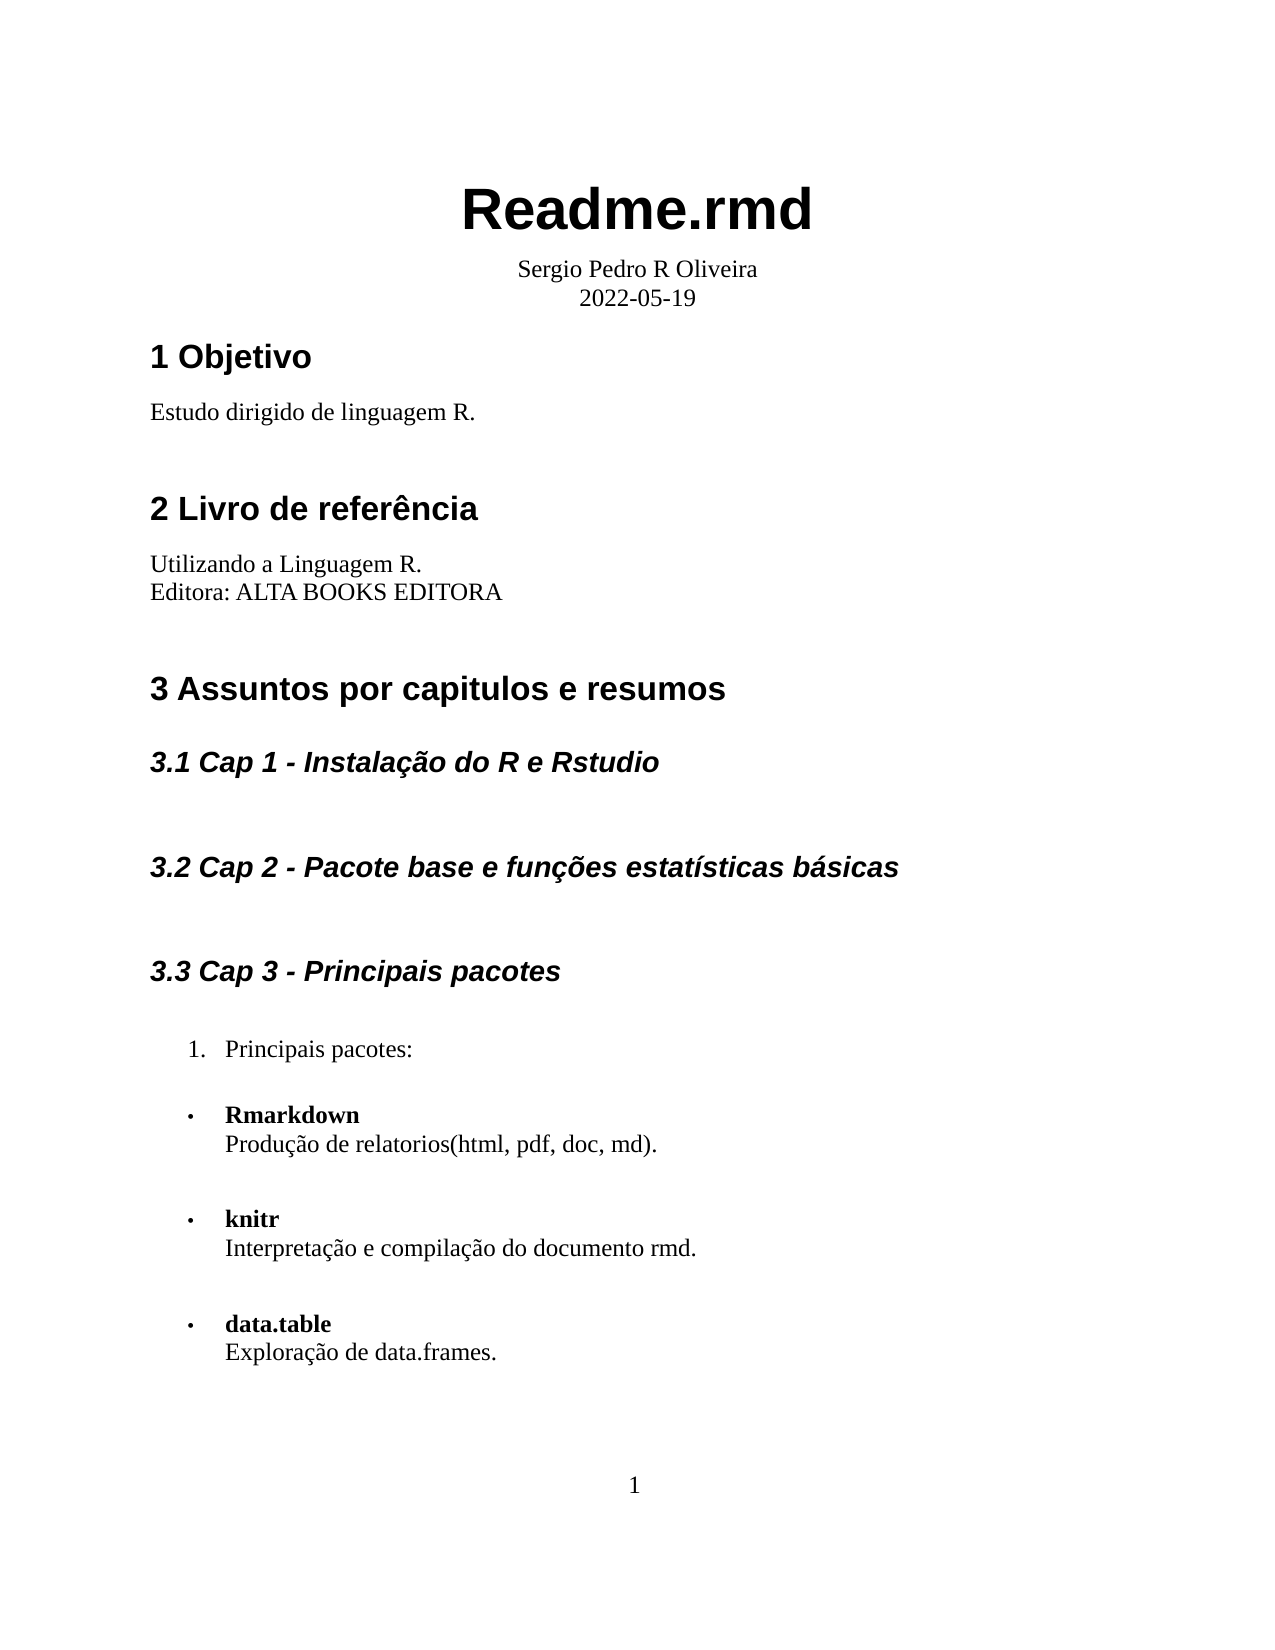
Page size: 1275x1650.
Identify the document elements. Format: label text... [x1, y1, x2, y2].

text 2022-05-19 [150, 283, 1125, 312]
subtitle 3.1 Cap 1 - Instalação do R e Rstudio [150, 745, 1125, 812]
list data.table Exploração de data.frames. [187, 1309, 1125, 1395]
list Rmarkdown Produção de relatorios(html, pdf, doc, md). [187, 1100, 1125, 1187]
subtitle 3.2 Cap 2 - Pacote base e funções estatísticas básicas [150, 850, 1125, 917]
text Utilizando a Linguagem R. Editora: ALTA BOOKS EDITORA [150, 549, 1125, 635]
text Estudo dirigido de linguagem R. [150, 397, 1125, 455]
text Sergio Pedro R Oliveira [150, 254, 1125, 283]
subtitle 1 Objetivo [150, 337, 1125, 376]
title Readme.rmd [150, 175, 1125, 242]
subtitle 3.3 Cap 3 - Principais pacotes [150, 954, 1125, 1021]
list Principais pacotes: [187, 1034, 1125, 1091]
subtitle 2 Livro de referência [150, 489, 1125, 527]
subtitle 3 Assuntos por capitulos e resumos [150, 669, 1125, 708]
list knitr Interpretação e compilação do documento rmd. [187, 1204, 1125, 1291]
